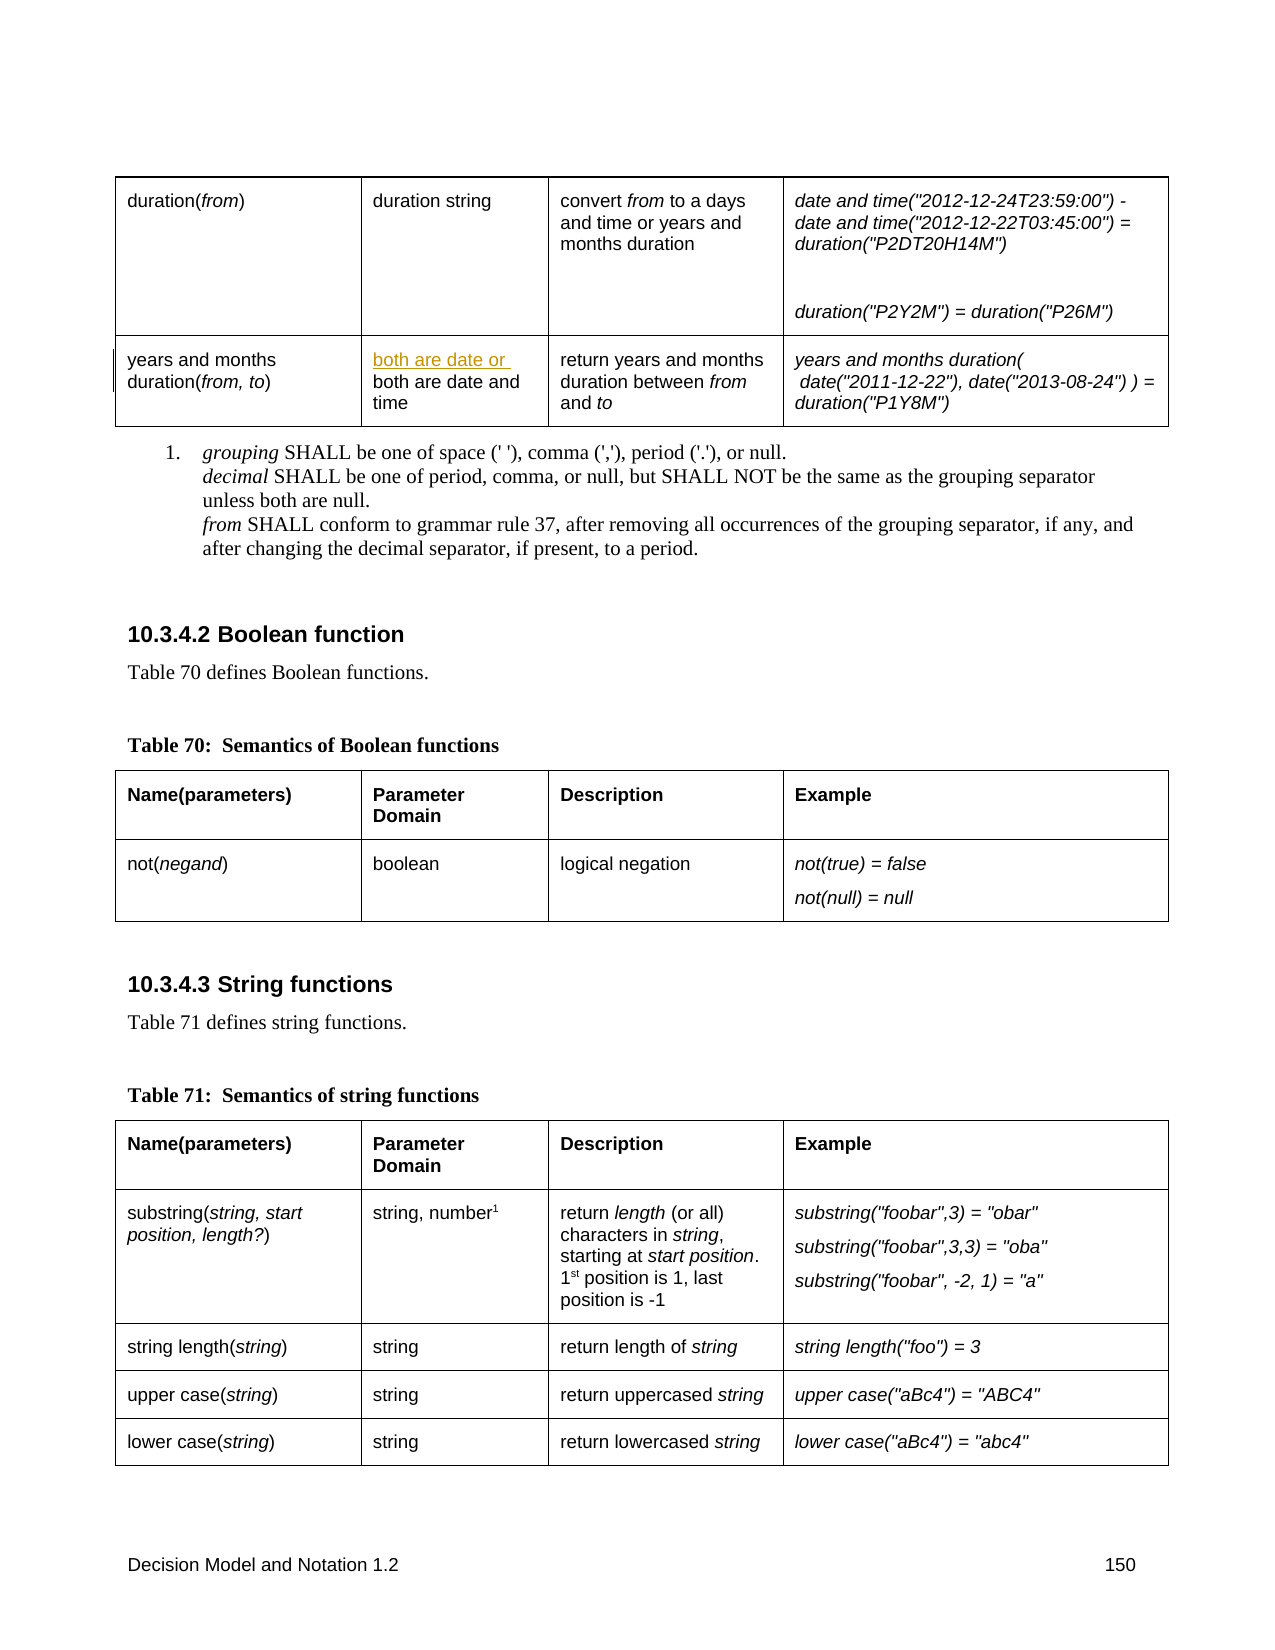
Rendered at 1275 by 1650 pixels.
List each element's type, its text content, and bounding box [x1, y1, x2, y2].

table_cell years and months duration(from, to) [116, 336, 361, 426]
table_cell lower case(string) [116, 1419, 361, 1465]
table_cell years and months duration( date("2011-12-22"), date("2013-08-24") ) = duration("P1Y8M") [784, 336, 1168, 426]
subtitle Boolean function [127, 621, 1147, 648]
table_cell not(negand) [116, 840, 361, 921]
table_cell duration string [362, 178, 548, 335]
table_cell substring("foobar",3) = "obar" substring("foobar",3,3) = "oba" substring("foobar", -2, 1) = "a" [784, 1190, 1168, 1322]
table_cell duration(from) [116, 178, 361, 335]
table_cell string [362, 1419, 548, 1465]
table_cell lower case("aBc4") = "abc4" [784, 1419, 1168, 1465]
table_cell upper case(string) [116, 1371, 361, 1418]
table_cell date and time("2012-12-24T23:59:00") - date and time("2012-12-22T03:45:00") = duration("P2DT20H14M") duration("P2Y2M") = duration("P26M") [784, 178, 1168, 335]
table_cell string [362, 1371, 548, 1418]
list grouping SHALL be one of space (' '), comma (','), period ('.'), or null. decimal SHALL be one of period, comma, or null, but SHALL NOT be the same as the grouping separator unless both are null. from SHALL conform to grammar rule 37, after removing all occurrences of the grouping separator, if any, and after changing the decimal separator, if present, to a period. [165, 439, 1147, 560]
table_cell boolean [362, 840, 548, 921]
table_header Example [784, 1121, 1168, 1189]
text Table 67 defines Boolean functions. [127, 660, 1147, 684]
table_cell return length (or all) characters in string, starting at start position. 1st position is 1, last position is -1 [549, 1190, 783, 1322]
table_cell string, number1 [362, 1190, 548, 1322]
table_cell return uppercased string [549, 1371, 783, 1418]
table_cell string [362, 1324, 548, 1370]
table_header Parameter Domain [362, 1121, 548, 1189]
table_header Parameter Domain [362, 771, 548, 839]
subtitle String functions [127, 971, 1147, 997]
table_cell return length of string [549, 1324, 783, 1370]
table_cell string length(string) [116, 1324, 361, 1370]
table_cell convert from to a days and time or years and months duration [549, 178, 783, 335]
table_cell not(true) = false not(null) = null [784, 840, 1168, 921]
table_cell logical negation [549, 840, 783, 921]
table_header Description [549, 1121, 783, 1189]
table_cell return years and months duration between from and to [549, 336, 783, 426]
text Table 67: Semantics of Boolean functions [127, 733, 1147, 757]
table_header Name(parameters) [116, 1121, 361, 1189]
table_header Description [549, 771, 783, 839]
table_header Example [784, 771, 1168, 839]
table_header Name(parameters) [116, 771, 361, 839]
table_cell upper case("aBc4") = "ABC4" [784, 1371, 1168, 1418]
table_cell substring(string, start position, length?) [116, 1190, 361, 1322]
table_cell return lowercased string [549, 1419, 783, 1465]
table_cell both are date or both are date and time [362, 336, 548, 426]
table_cell string length("foo") = 3 [784, 1324, 1168, 1370]
text Table 68: Semantics of string functions [127, 1083, 1147, 1107]
text Table 68 defines string functions. [127, 1010, 1147, 1034]
